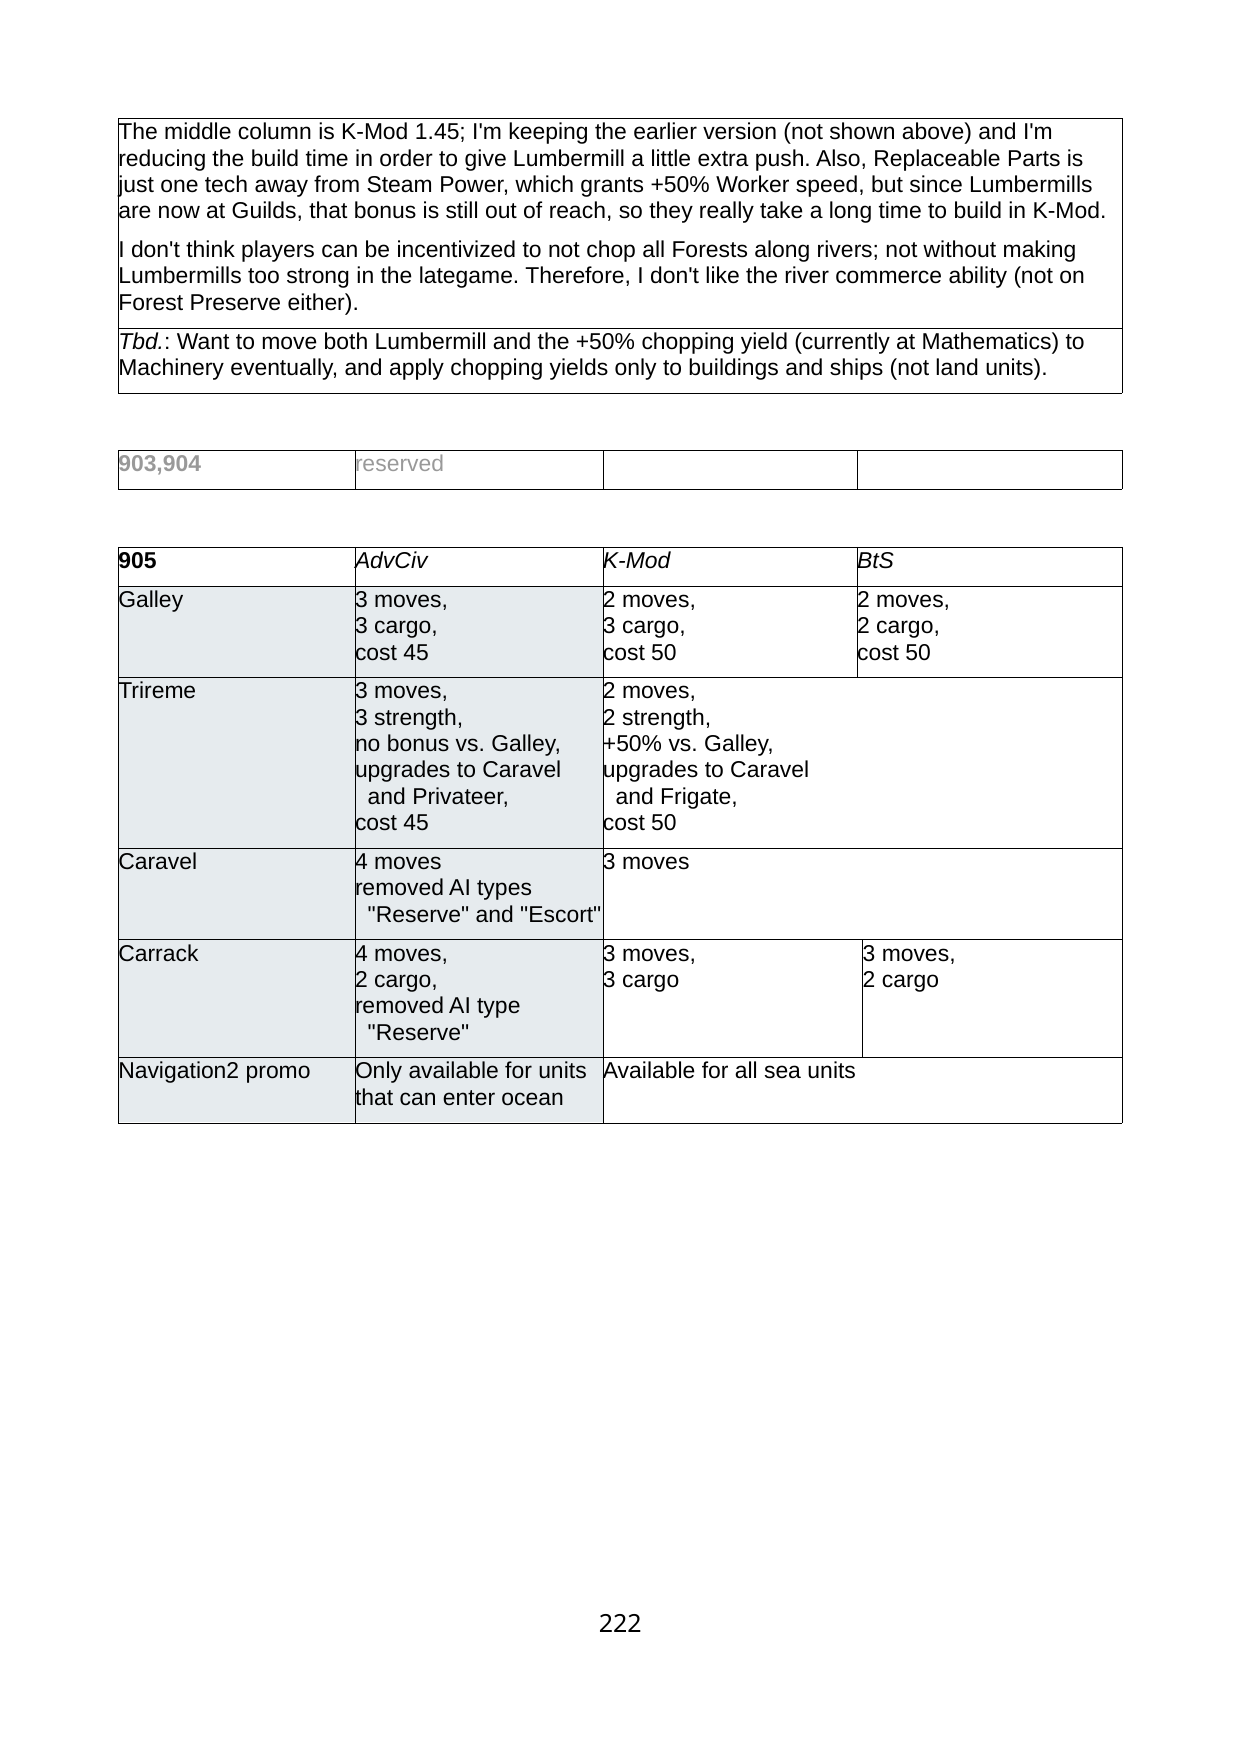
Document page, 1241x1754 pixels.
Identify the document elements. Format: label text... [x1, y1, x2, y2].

table_cell 3 moves, 2 cargo [863, 940, 1122, 1057]
table_header 903,904 [119, 451, 355, 489]
table_cell Navigation2 promo [119, 1058, 355, 1122]
table_cell Carrack [119, 940, 355, 1057]
table_header [604, 451, 857, 489]
table_header reserved [356, 451, 603, 489]
table_cell 3 moves, 3 cargo [604, 940, 862, 1057]
table_cell Caravel [119, 849, 355, 939]
table_cell 2 moves, 3 cargo, cost 50 [604, 587, 857, 677]
table_cell Only available for units that can enter ocean [356, 1058, 603, 1122]
table_cell 3 moves, 3 strength, no bonus vs. Galley, upgrades to Caravel and Privateer, cost 45 [356, 678, 603, 848]
table_header AdvCiv [356, 548, 603, 586]
table_header [858, 451, 1122, 489]
table_cell 2 moves, 2 strength, +50% vs. Galley, upgrades to Caravel and Frigate, cost 50 [604, 678, 1122, 848]
table_cell 4 moves removed AI types "Reserve" and "Escort" [356, 849, 603, 939]
table_cell 3 moves, 3 cargo, cost 45 [356, 587, 603, 677]
table_cell The middle column is K-Mod 1.45; I'm keeping the earlier version (not shown above) and I'm reducing the build time in order to give Lumbermill a little extra push. Also, Replaceable Parts is just one tech away from Steam Power, which grants +50% Worker speed, but since Lumbermills are now at Guilds, that bonus is still out of reach, so they really take a long time to build in K-Mod. I don't think players can be incentivized to not chop all Forests along rivers; not without making Lumbermills too strong in the lategame. Therefore, I don't like the river commerce ability (not on Forest Preserve either). [119, 119, 1122, 327]
table_header BtS [858, 548, 1122, 586]
table_cell 4 moves, 2 cargo, removed AI type "Reserve" [356, 940, 603, 1057]
table_cell Tbd.: Want to move both Lumbermill and the +50% chopping yield (currently at Mathematics) to Machinery eventually, and apply chopping yields only to buildings and ships (not land units). [119, 329, 1122, 393]
table_header 905 [119, 548, 355, 586]
table_cell 3 moves [604, 849, 1122, 939]
table_cell Galley [119, 587, 355, 677]
table_header K-Mod [604, 548, 857, 586]
table_cell Available for all sea units [604, 1058, 1122, 1122]
table_cell Trireme [119, 678, 355, 848]
table_cell 2 moves, 2 cargo, cost 50 [858, 587, 1122, 677]
